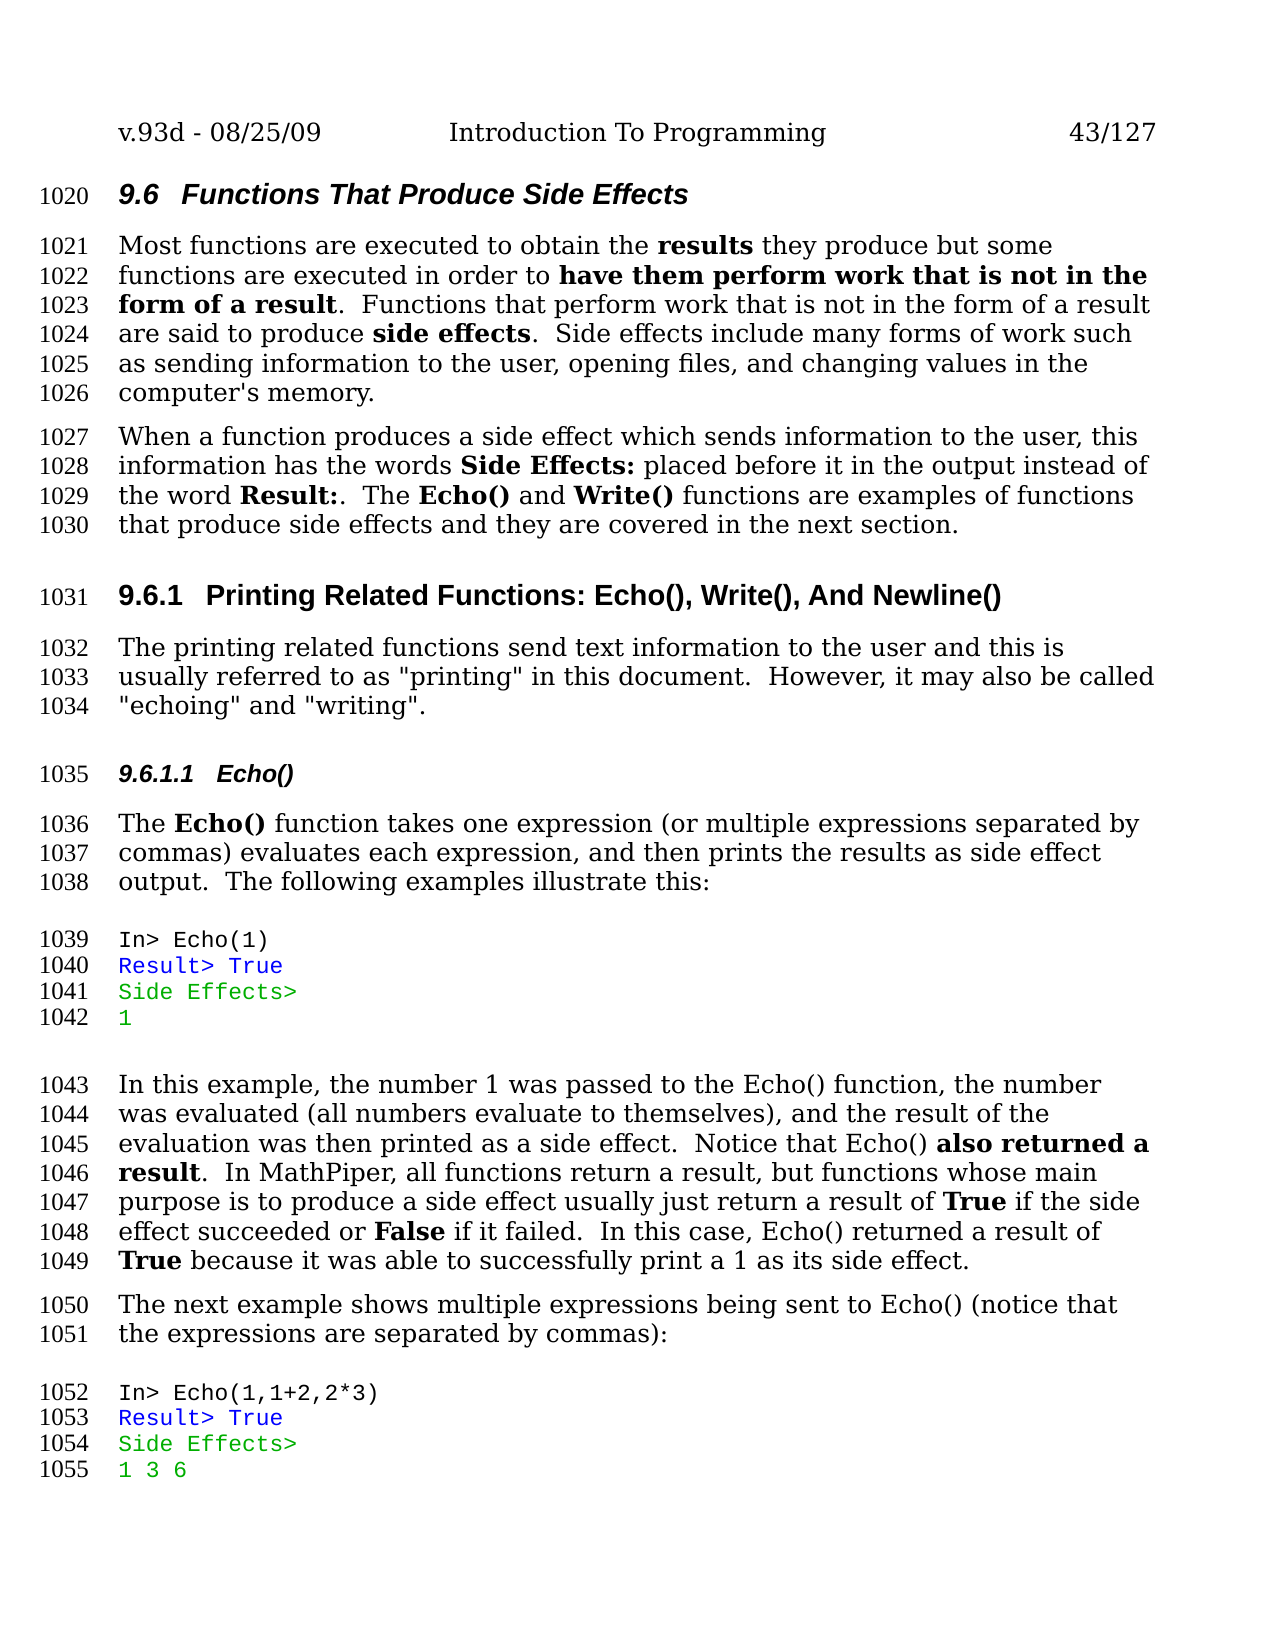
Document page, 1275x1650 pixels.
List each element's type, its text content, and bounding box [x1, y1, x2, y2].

text In> Echo(1,1+2,2*3) [118, 1381, 1157, 1407]
text Side Effects> [118, 980, 1157, 1006]
text Most functions are executed to obtain the results they produce but some functions are executed in order to have them perform work that is not in the form of a result. Functions that perform work that is not in the form of a result are said to produce side effects. Side effects include many forms of work such as sending information to the user, opening files, and changing values in the computer's memory. [118, 231, 1157, 407]
text Side Effects> [118, 1433, 1157, 1459]
text When a function produces a side effect which sends information to the user, this information has the words Side Effects: placed before it in the output instead of the word Result:. The Echo() and Write() functions are examples of functions that produce side effects and they are covered in the next section. [118, 422, 1157, 539]
text In> Echo(1) [118, 928, 1157, 954]
text In this example, the number 1 was passed to the Echo() function, the number was evaluated (all numbers evaluate to themselves), and the result of the evaluation was then printed as a side effect. Notice that Echo() also returned a result. In MathPiper, all functions return a result, but functions whose main purpose is to produce a side effect usually just return a result of True if the side effect succeeded or False if it failed. In this case, Echo() returned a result of True because it was able to successfully print a 1 as its side effect. [118, 1070, 1157, 1276]
text The Echo() function takes one expression (or multiple expressions separated by commas) evaluates each expression, and then prints the results as side effect output. The following examples illustrate this: [118, 809, 1157, 896]
text The printing related functions send text information to the user and this is usually referred to as "printing" in this document. However, it may also be called "echoing" and "writing". [118, 633, 1157, 720]
subtitle Printing Related Functions: Echo(), Write(), And Newline() [118, 578, 1157, 612]
text 1 [118, 1006, 1157, 1032]
text The next example shows multiple expressions being sent to Echo() (notice that the expressions are separated by commas): [118, 1291, 1157, 1349]
text Result> True [118, 1407, 1157, 1433]
subtitle Echo() [118, 759, 1157, 788]
subtitle Functions That Produce Side Effects [118, 177, 1157, 210]
text 1 3 6 [118, 1459, 1157, 1484]
text Result> True [118, 954, 1157, 980]
